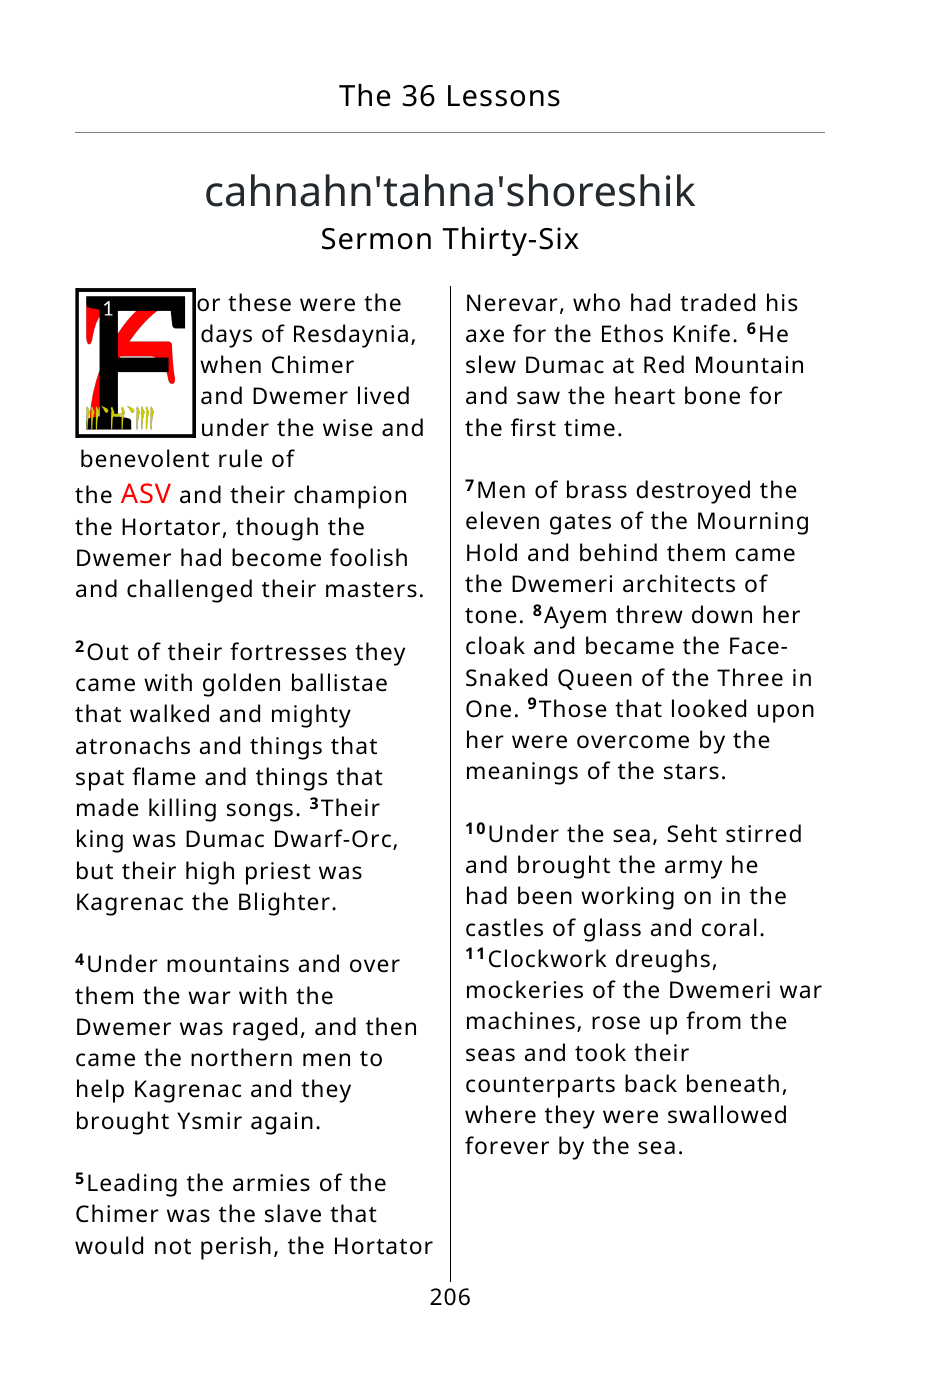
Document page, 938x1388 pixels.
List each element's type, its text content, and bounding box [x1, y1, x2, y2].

text 2Out of their fortresses they came with golden ballistae that walked and mighty atronachs and things that spat flame and things that made killing songs. 3Their king was Dumac Dwarf-Orc, but their high priest was Kagrenac the Blighter. [75, 636, 435, 917]
text The 36 Lessons [75, 75, 825, 115]
text Nerevar, who had traded his axe for the Ethos Knife. 6He slew Dumac at Red Mountain and saw the heart bone for the first time. [465, 287, 825, 443]
text Sermon Thirty-Six [75, 218, 825, 258]
text days of Resdaynia, [196, 318, 435, 349]
text the ASV and their champion the Hortator, though the Dwemer had become foolish and challenged their masters. [75, 474, 435, 605]
text benevolent rule of [75, 443, 435, 474]
text when Chimer [196, 349, 435, 380]
text 4Under mountains and over them the war with the Dwemer was raged, and then came the northern men to help Kagrenac and they brought Ysmir again. [75, 948, 435, 1136]
text 10Under the sea, Seht stirred and brought the army he had been working on in the castles of glass and coral. 11Clockwork dreughs, mockeries of the Dwemeri war machines, rose up from the seas and took their counterparts back beneath, where they were swallowed forever by the sea. [465, 818, 825, 1162]
subtitle cahnahn'tahna'shoreshik [75, 162, 825, 218]
text 5Leading the armies of the Chimer was the slave that would not perish, the Hortator [75, 1167, 435, 1261]
text 7Men of brass destroyed the eleven gates of the Mourning Hold and behind them came the Dwemeri architects of tone. 8Ayem threw down her cloak and became the Face-Snaked Queen of the Three in One. 9Those that looked upon her were overcome by the meanings of the stars. [465, 474, 825, 787]
text and Dwemer lived [196, 380, 435, 412]
picture [75, 288, 196, 438]
text or these were the [75, 287, 435, 318]
text under the wise and [75, 412, 435, 443]
